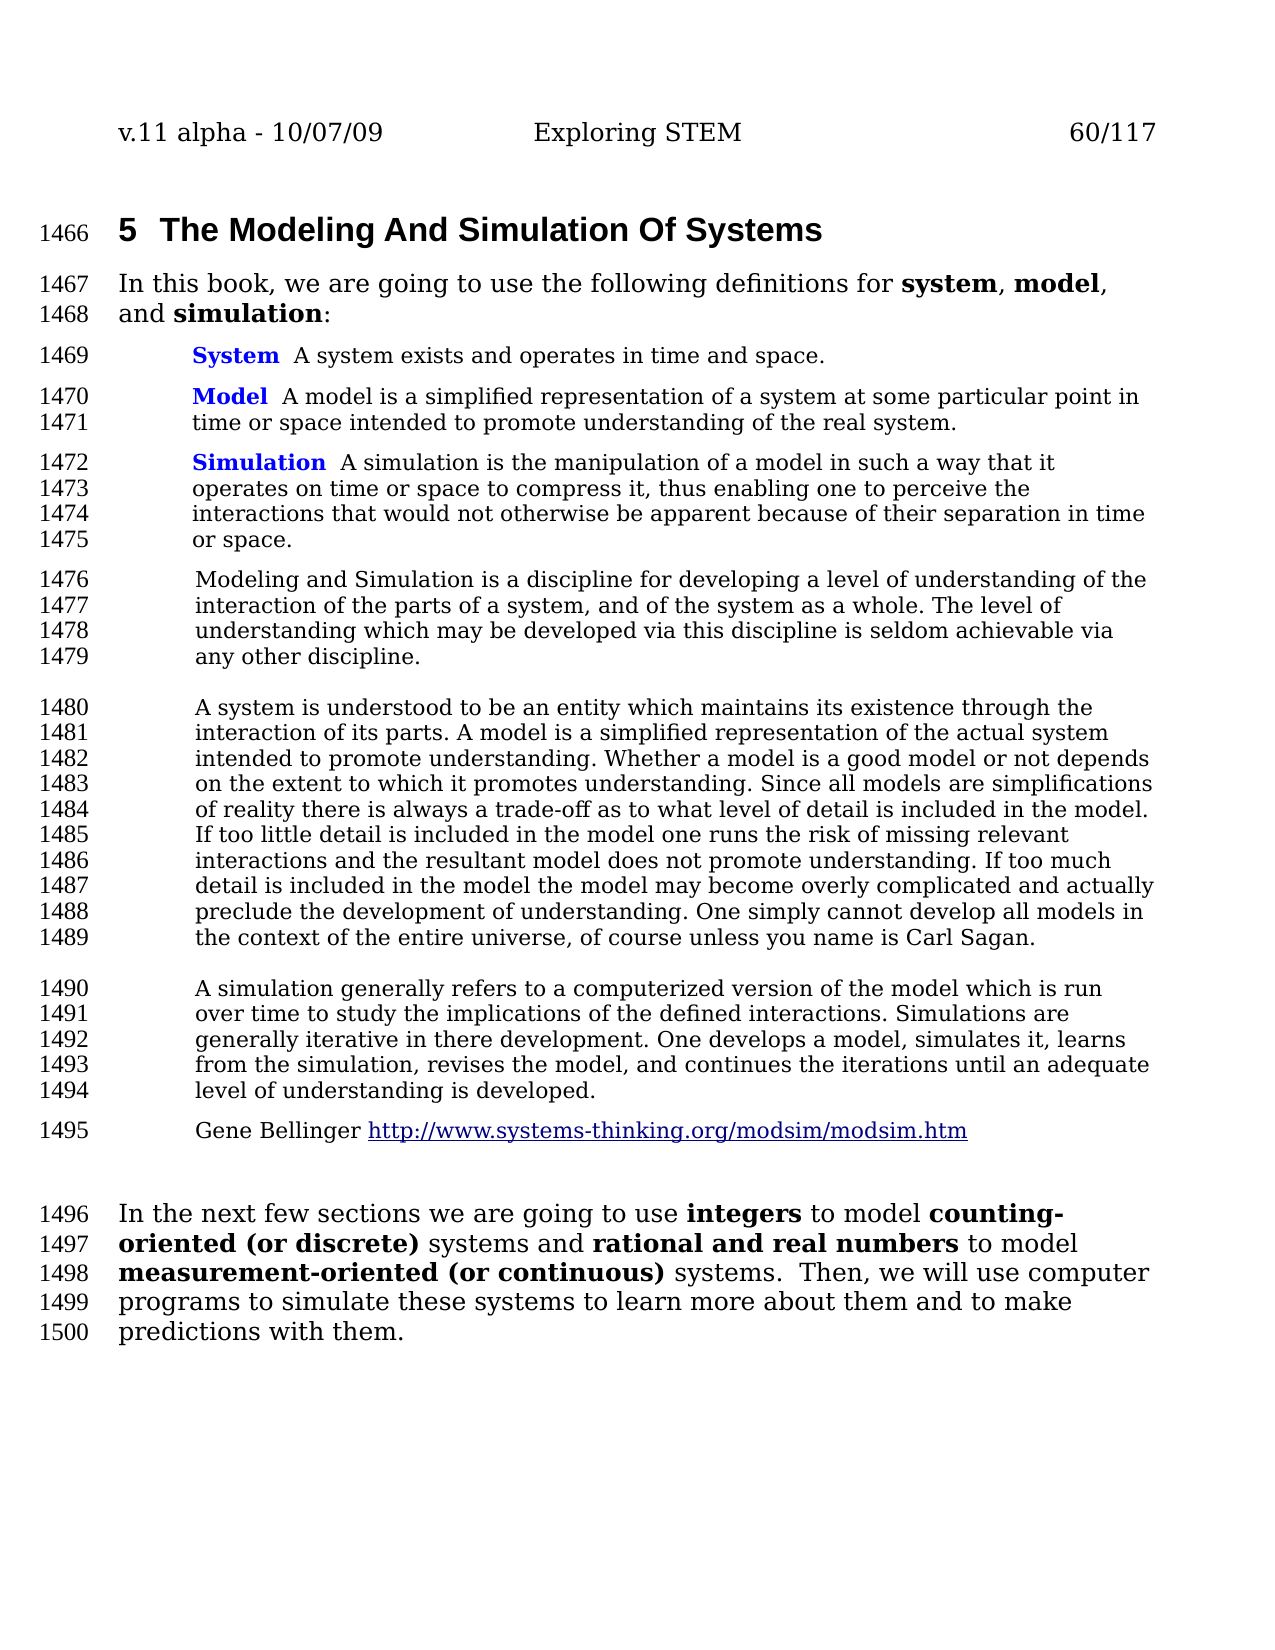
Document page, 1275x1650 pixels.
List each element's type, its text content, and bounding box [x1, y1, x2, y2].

list Simulation A simulation is the manipulation of a model in such a way that it operates on time or space to compress it, thus enabling one to perceive the interactions that would not otherwise be apparent because of their separation in time or space. [162, 450, 1157, 552]
text In the next few sections we are going to use integers to model counting-oriented (or discrete) systems and rational and real numbers to model measurement-oriented (or continuous) systems. Then, we will use computer programs to simulate these systems to learn more about them and to make predictions with them. [118, 1199, 1157, 1346]
text In this book, we are going to use the following definitions for system, model, and simulation: [118, 269, 1157, 328]
text Gene Bellinger http://www.systems-thinking.org/modsim/modsim.htm [195, 1118, 1157, 1144]
list System A system exists and operates in time and space. [162, 343, 1157, 369]
subtitle The Modeling And Simulation Of Systems [118, 210, 1157, 248]
list Model A model is a simplified representation of a system at some particular point in time or space intended to promote understanding of the real system. [162, 384, 1157, 435]
text Modeling and Simulation is a discipline for developing a level of understanding of the interaction of the parts of a system, and of the system as a whole. The level of understanding which may be developed via this discipline is seldom achievable via any other discipline. A system is understood to be an entity which maintains its existence through the interaction of its parts. A model is a simplified representation of the actual system intended to promote understanding. Whether a model is a good model or not depends on the extent to which it promotes understanding. Since all models are simplifications of reality there is always a trade-off as to what level of detail is included in the model. If too little detail is included in the model one runs the risk of missing relevant interactions and the resultant model does not promote understanding. If too much detail is included in the model the model may become overly complicated and actually preclude the development of understanding. One simply cannot develop all models in the context of the entire universe, of course unless you name is Carl Sagan. A simulation generally refers to a computerized version of the model which is run over time to study the implications of the defined interactions. Simulations are generally iterative in there development. One develops a model, simulates it, learns from the simulation, revises the model, and continues the iterations until an adequate level of understanding is developed. [195, 567, 1157, 1103]
